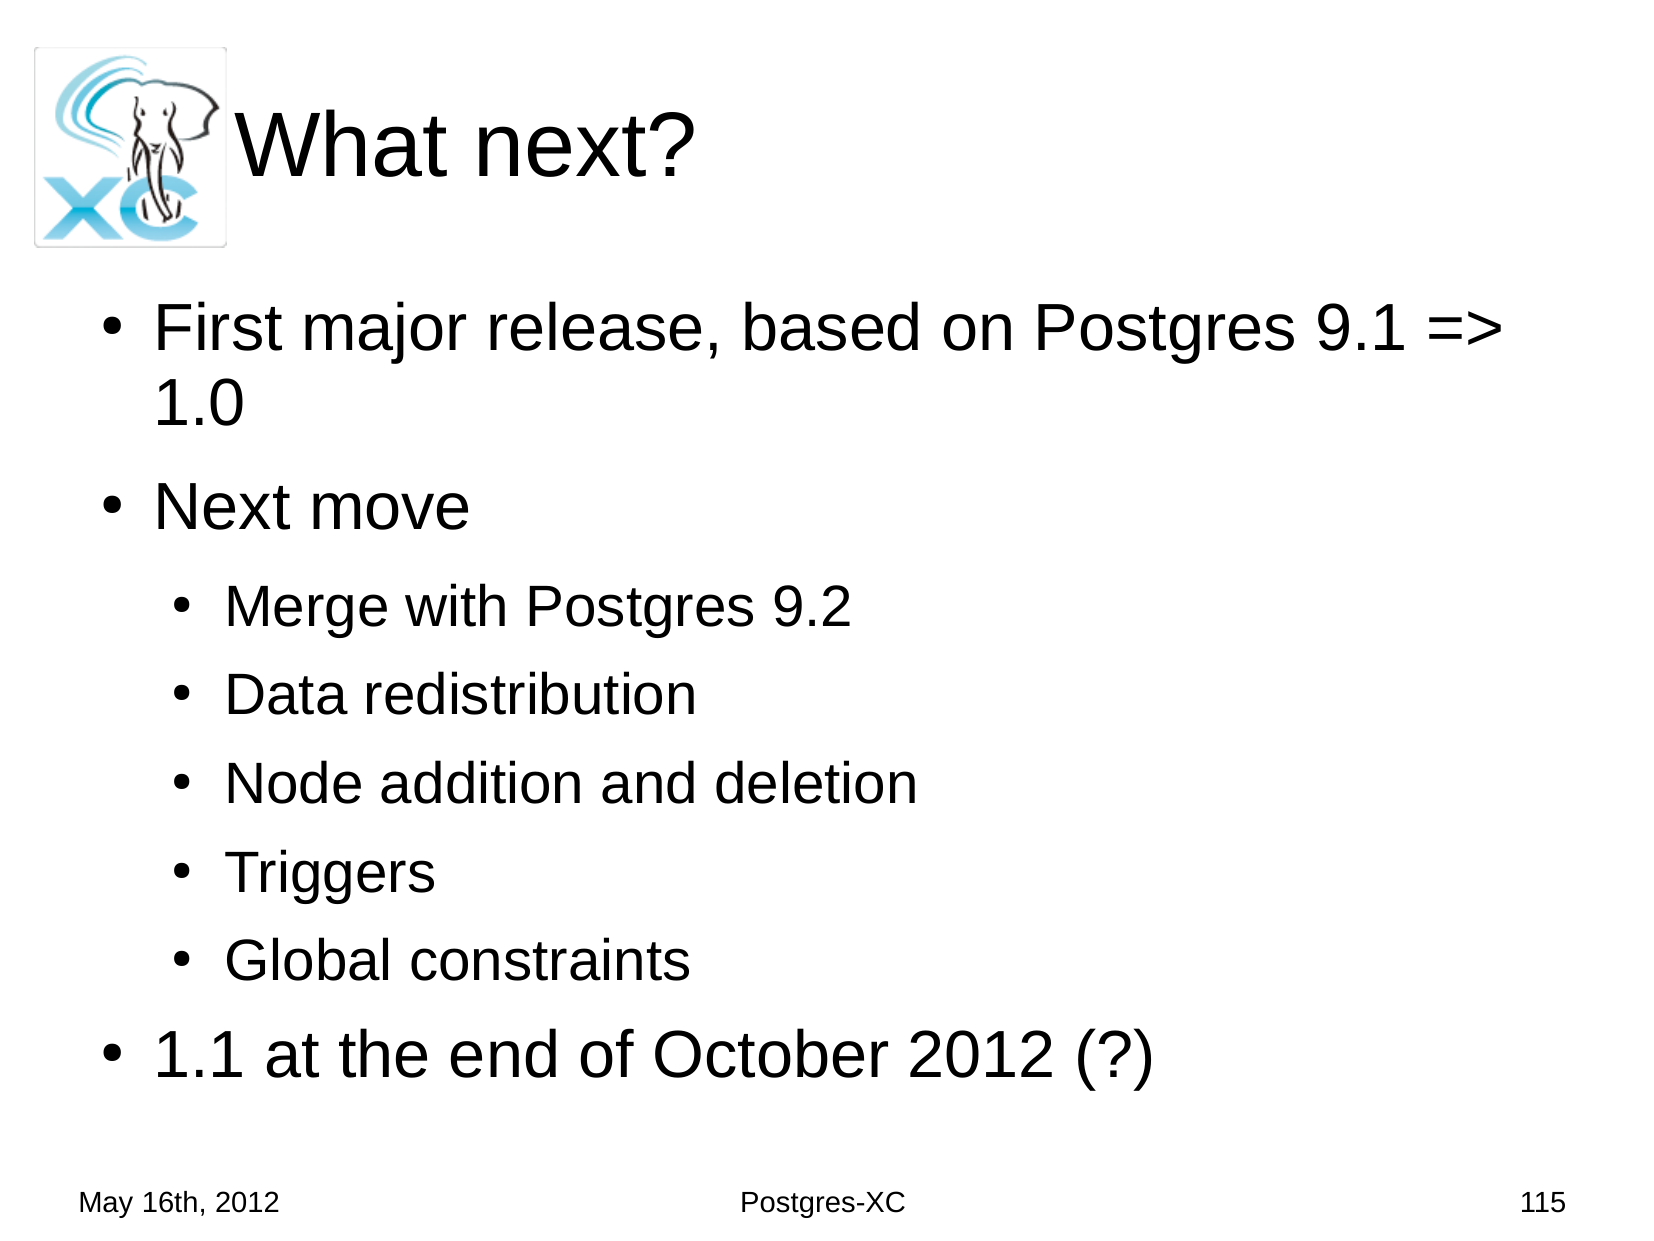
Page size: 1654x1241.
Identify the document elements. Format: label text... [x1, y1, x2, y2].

picture [34, 47, 227, 248]
list First major release, based on Postgres 9.1 => 1.0 Next move Merge with Postgres 9.2 Data redistribution Node addition and deletion Triggers Global constraints 1.1 at the end of October 2012 (?) [82, 290, 1571, 1092]
title What next? [234, 40, 1599, 248]
